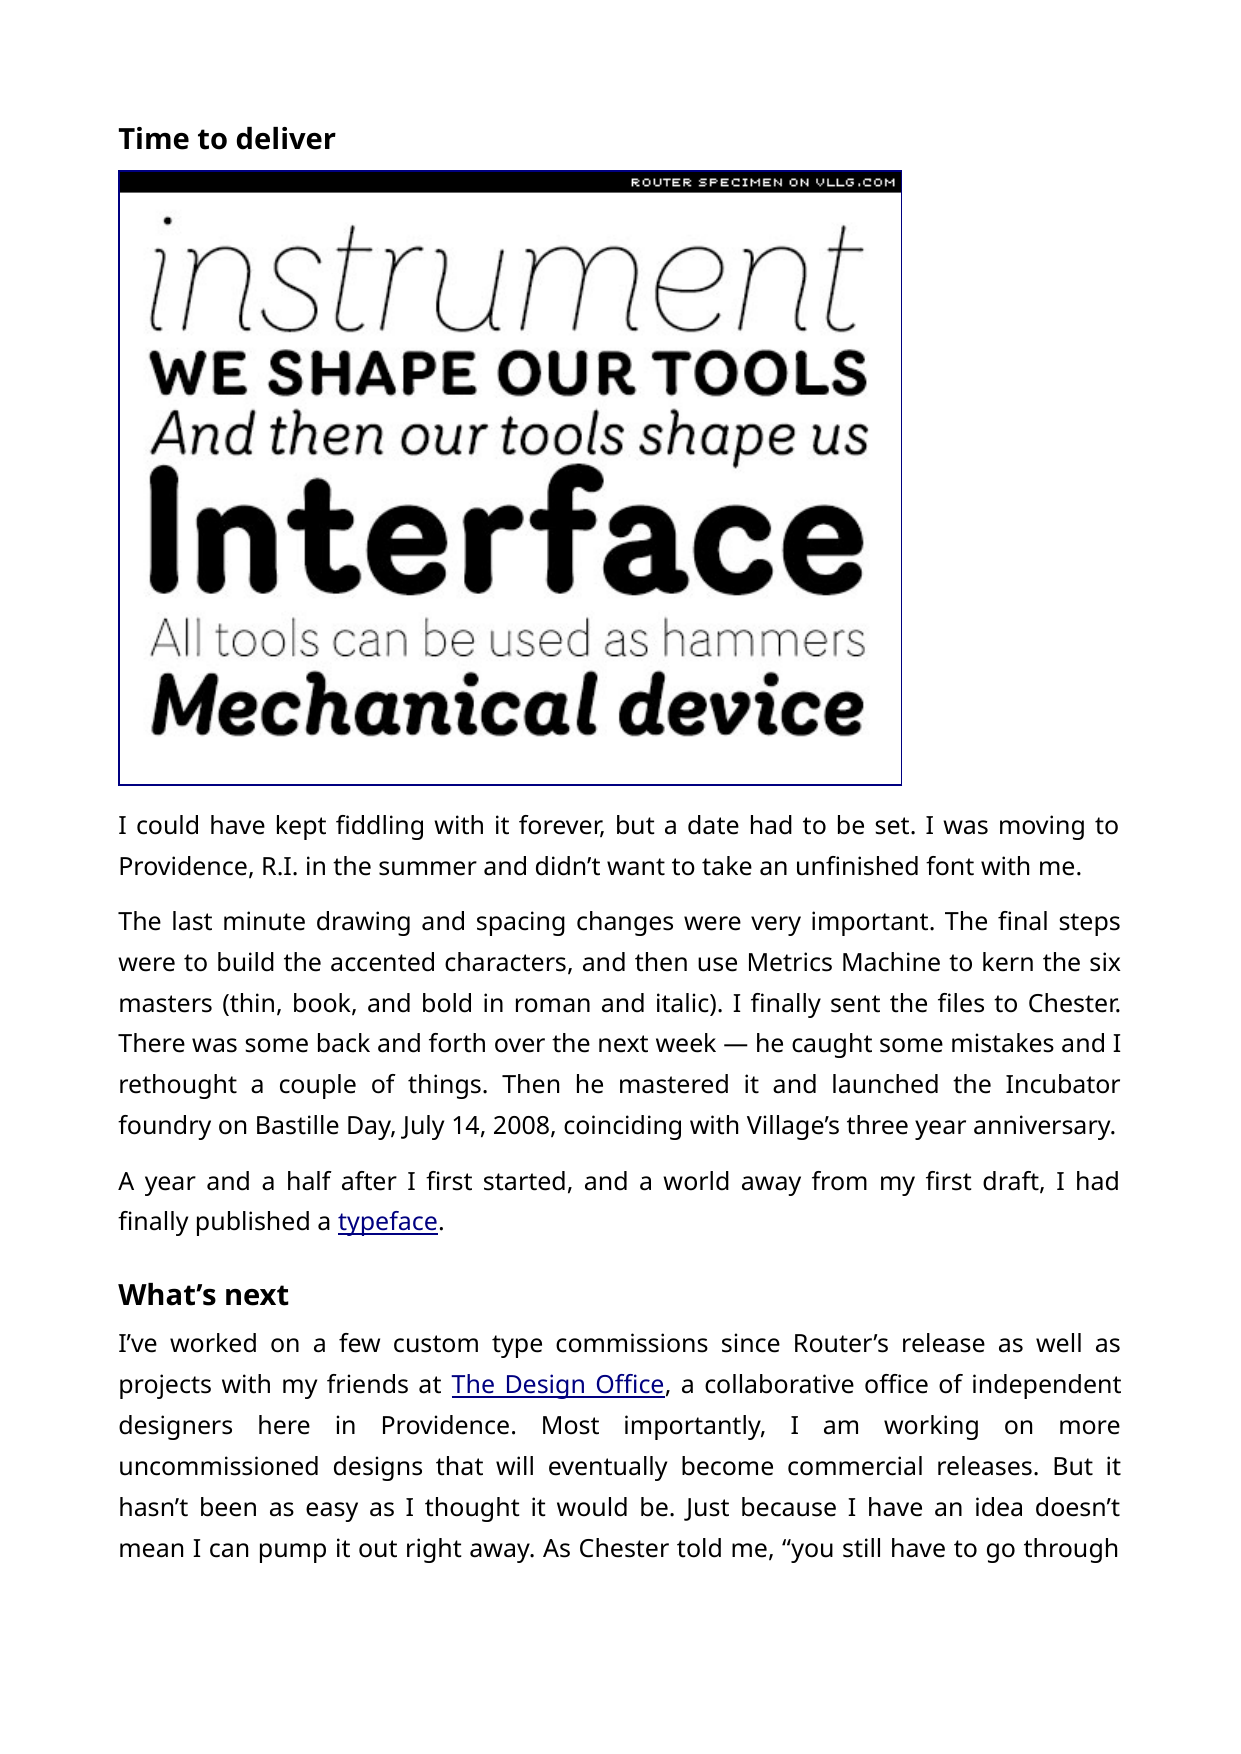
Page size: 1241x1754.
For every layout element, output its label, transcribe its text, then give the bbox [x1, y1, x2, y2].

text I could have kept fiddling with it forever, but a date had to be set. I was moving to Providence, R.I. in the summer and didn’t want to take an unfinished font with me. [118, 807, 1122, 882]
subtitle What’s next [118, 1274, 1122, 1314]
picture [120, 172, 901, 784]
subtitle Time to deliver [118, 118, 1122, 158]
text I’ve worked on a few custom type commissions since Router’s release as well as projects with my friends at The Design Office, a collaborative office of independent designers here in Providence. Most importantly, I am working on more uncommissioned designs that will eventually become commercial releases. But it hasn’t been as easy as I thought it would be. Just because I have an idea doesn’t mean I can pump it out right away. As Chester told me, “you still have to go through [118, 1326, 1122, 1564]
text A year and a half after I first started, and a world away from my first draft, I had finally published a typeface. [118, 1163, 1122, 1238]
text The last minute drawing and spacing changes were very important. The final steps were to build the accented characters, and then use Metrics Machine to kern the six masters (thin, book, and bold in roman and italic). I finally sent the files to Chester. There was some back and forth over the next week — he caught some mistakes and I rethought a couple of things. Then he mastered it and launched the Incubator foundry on Bastille Day, July 14, 2008, coinciding with Village’s three year anniversary. [118, 903, 1122, 1142]
